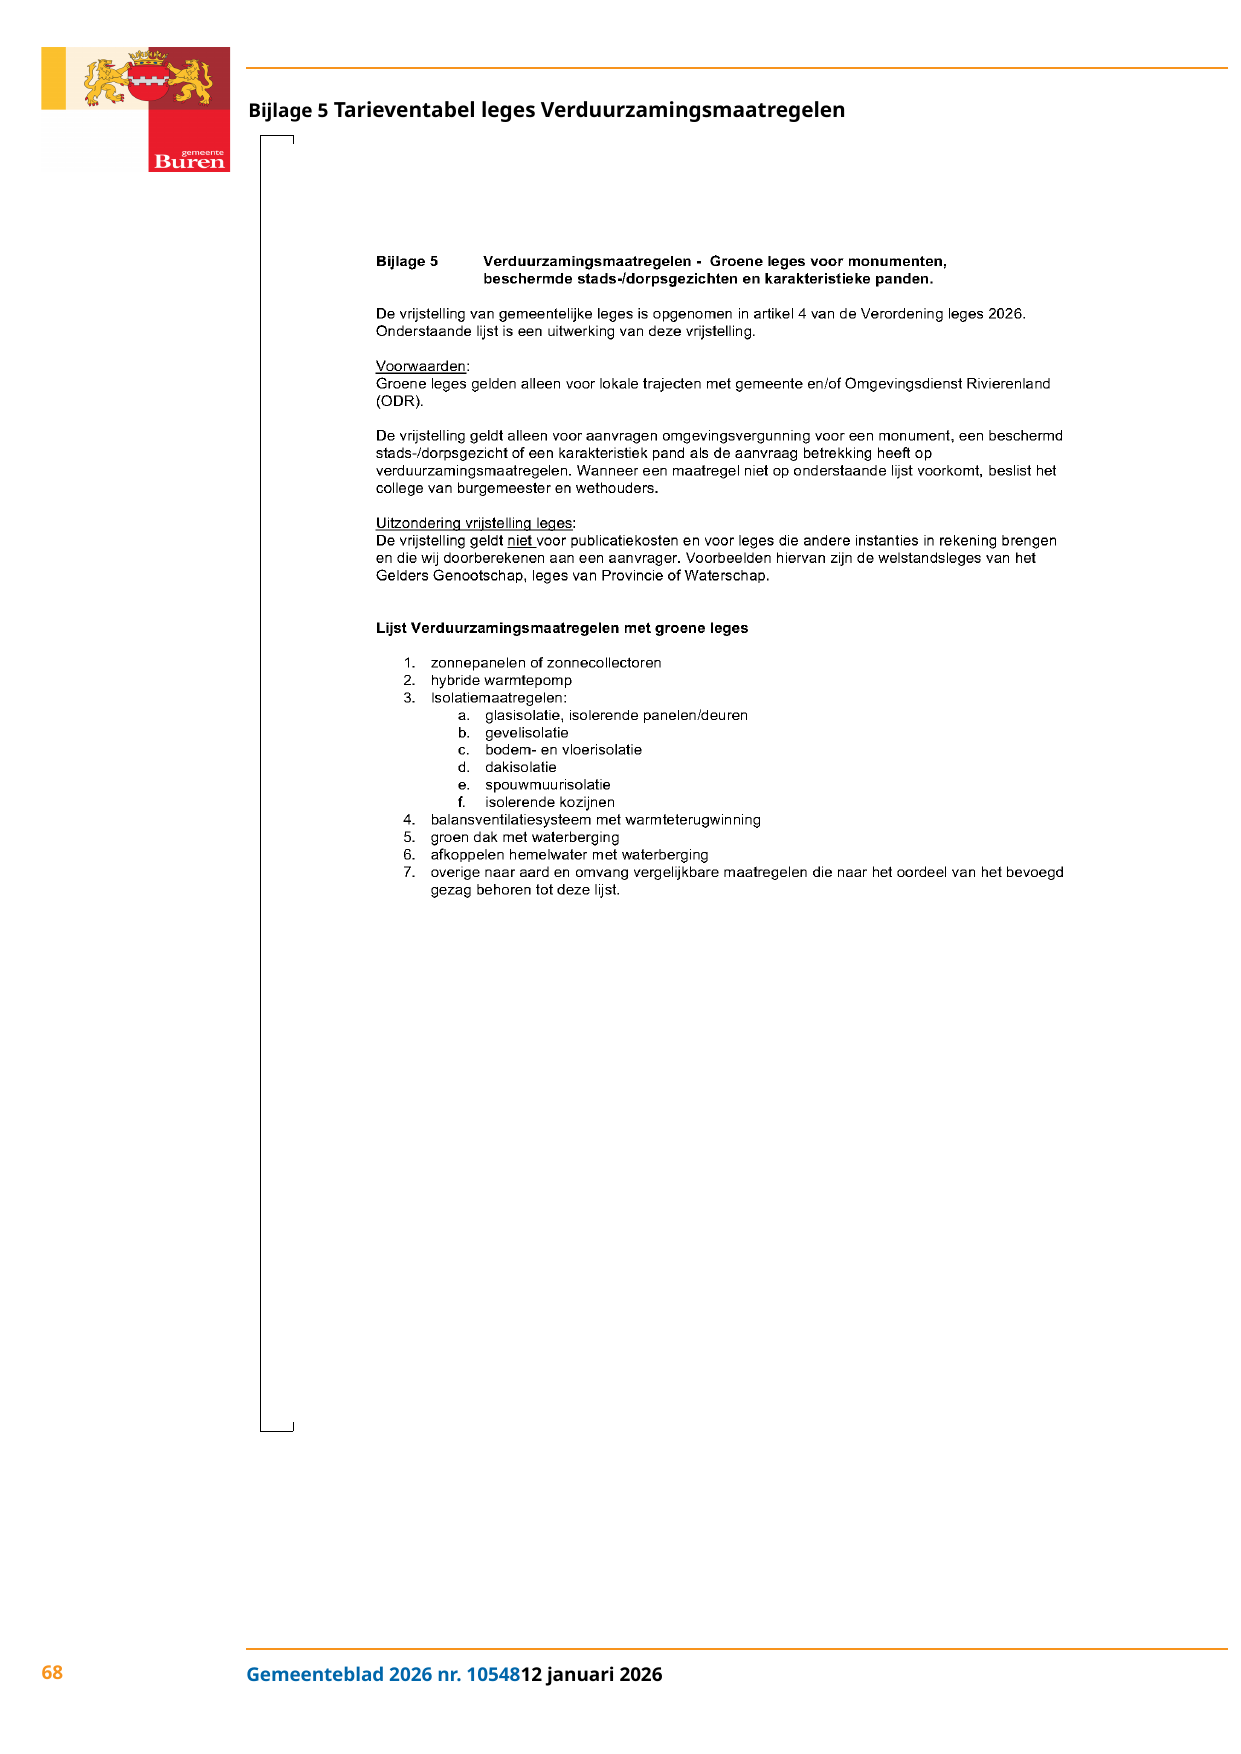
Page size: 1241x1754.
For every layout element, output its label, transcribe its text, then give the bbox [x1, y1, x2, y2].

text Bijlage 5 Tarieventabel leges Verduurzamingsmaatregelen [248, 95, 1152, 123]
picture [268, 144, 1173, 1422]
picture [41, 47, 231, 172]
